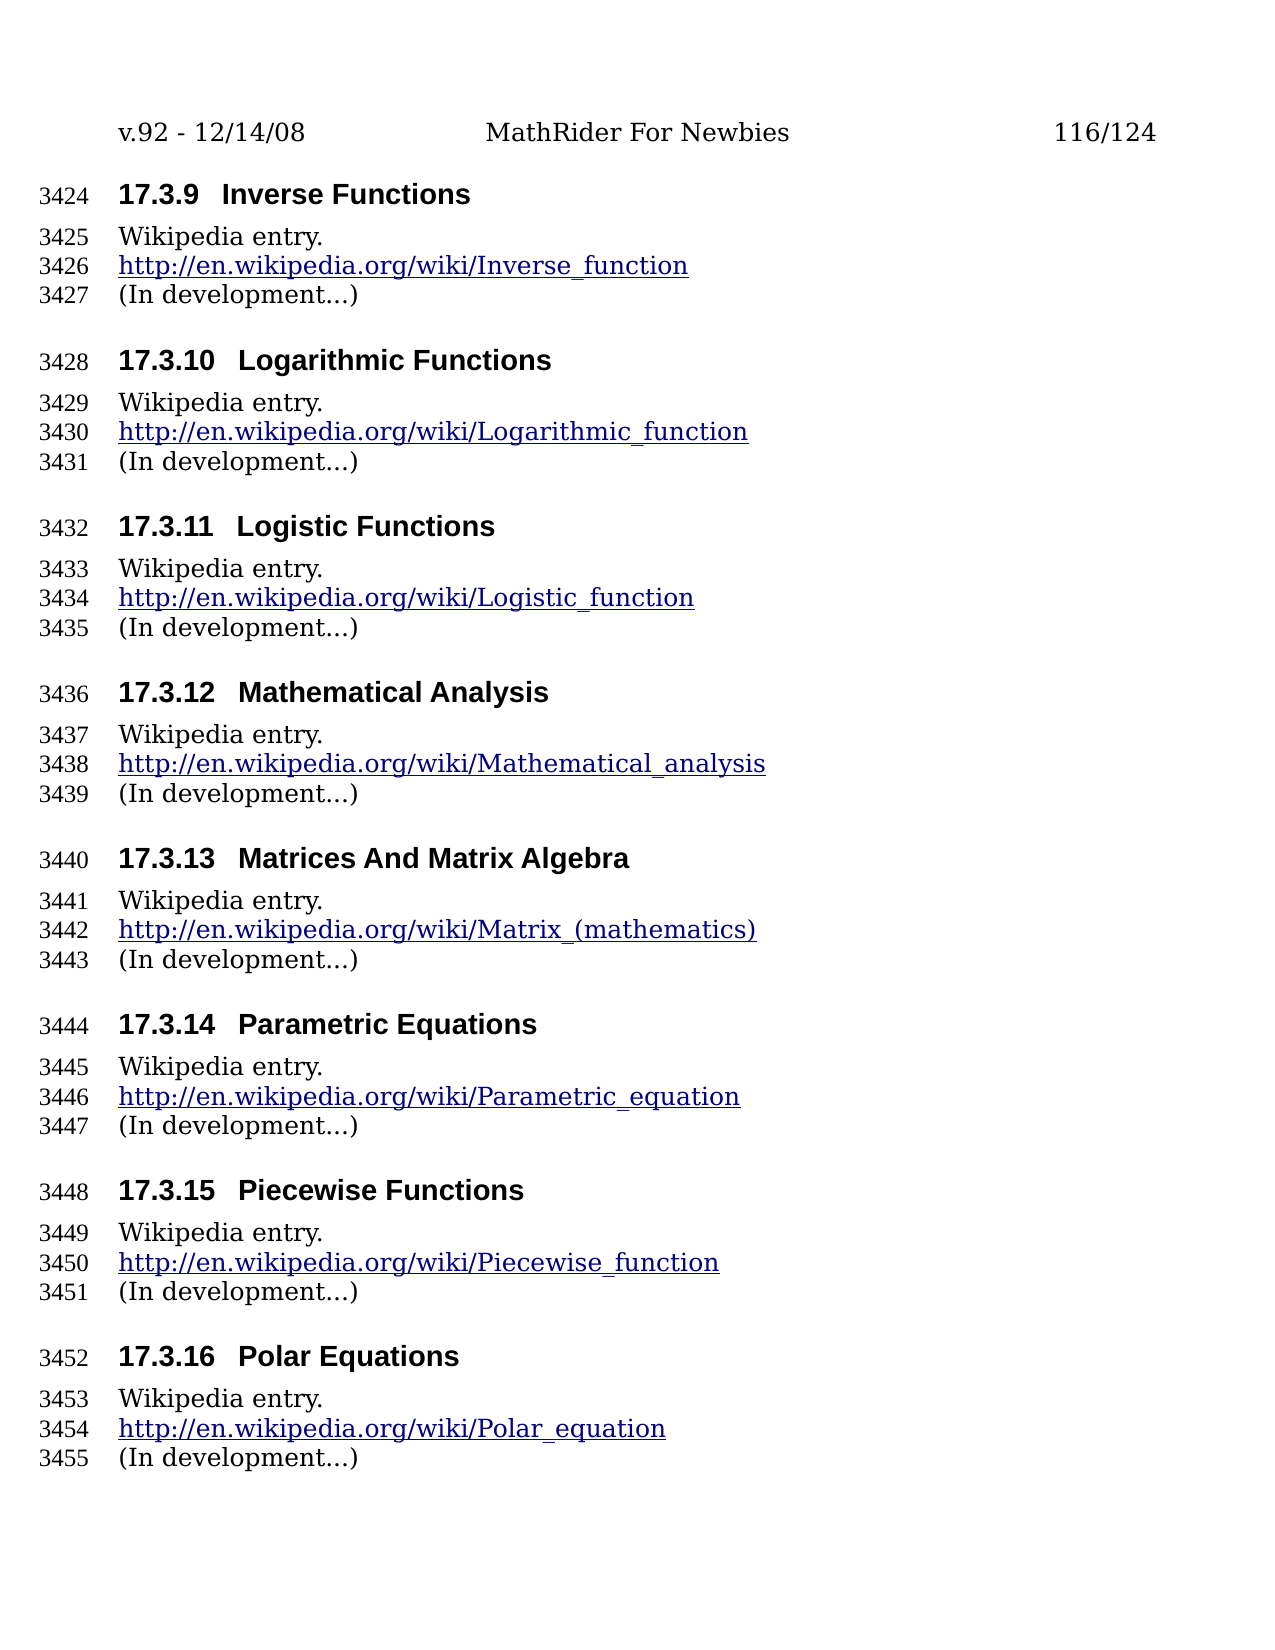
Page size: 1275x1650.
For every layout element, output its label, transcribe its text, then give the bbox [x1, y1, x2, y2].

text http://en.wikipedia.org/wiki/Parametric_equation [118, 1082, 1157, 1111]
text (In development...) [118, 1443, 1157, 1472]
text Wikipedia entry. [118, 720, 1157, 749]
subtitle Logistic Functions [118, 509, 1157, 542]
subtitle Logarithmic Functions [118, 343, 1157, 376]
text http://en.wikipedia.org/wiki/Inverse_function [118, 251, 1157, 281]
subtitle Piecewise Functions [118, 1173, 1157, 1207]
text (In development...) [118, 613, 1157, 642]
subtitle Polar Equations [118, 1339, 1157, 1373]
text Wikipedia entry. [118, 554, 1157, 583]
text (In development...) [118, 779, 1157, 808]
text Wikipedia entry. [118, 388, 1157, 417]
text Wikipedia entry. [118, 1218, 1157, 1248]
text http://en.wikipedia.org/wiki/Polar_equation [118, 1414, 1157, 1443]
text (In development...) [118, 1277, 1157, 1306]
subtitle Parametric Equations [118, 1007, 1157, 1041]
subtitle Matrices And Matrix Algebra [118, 841, 1157, 874]
text (In development...) [118, 447, 1157, 476]
text Wikipedia entry. [118, 222, 1157, 251]
text (In development...) [118, 1111, 1157, 1140]
text (In development...) [118, 945, 1157, 974]
text http://en.wikipedia.org/wiki/Mathematical_analysis [118, 749, 1157, 779]
text http://en.wikipedia.org/wiki/Logistic_function [118, 583, 1157, 613]
text http://en.wikipedia.org/wiki/Matrix_(mathematics) [118, 916, 1157, 945]
text (In development...) [118, 281, 1157, 310]
text http://en.wikipedia.org/wiki/Logarithmic_function [118, 417, 1157, 447]
text Wikipedia entry. [118, 886, 1157, 916]
text http://en.wikipedia.org/wiki/Piecewise_function [118, 1248, 1157, 1277]
text Wikipedia entry. [118, 1052, 1157, 1082]
text Wikipedia entry. [118, 1384, 1157, 1414]
subtitle Inverse Functions [118, 177, 1157, 210]
subtitle Mathematical Analysis [118, 675, 1157, 708]
